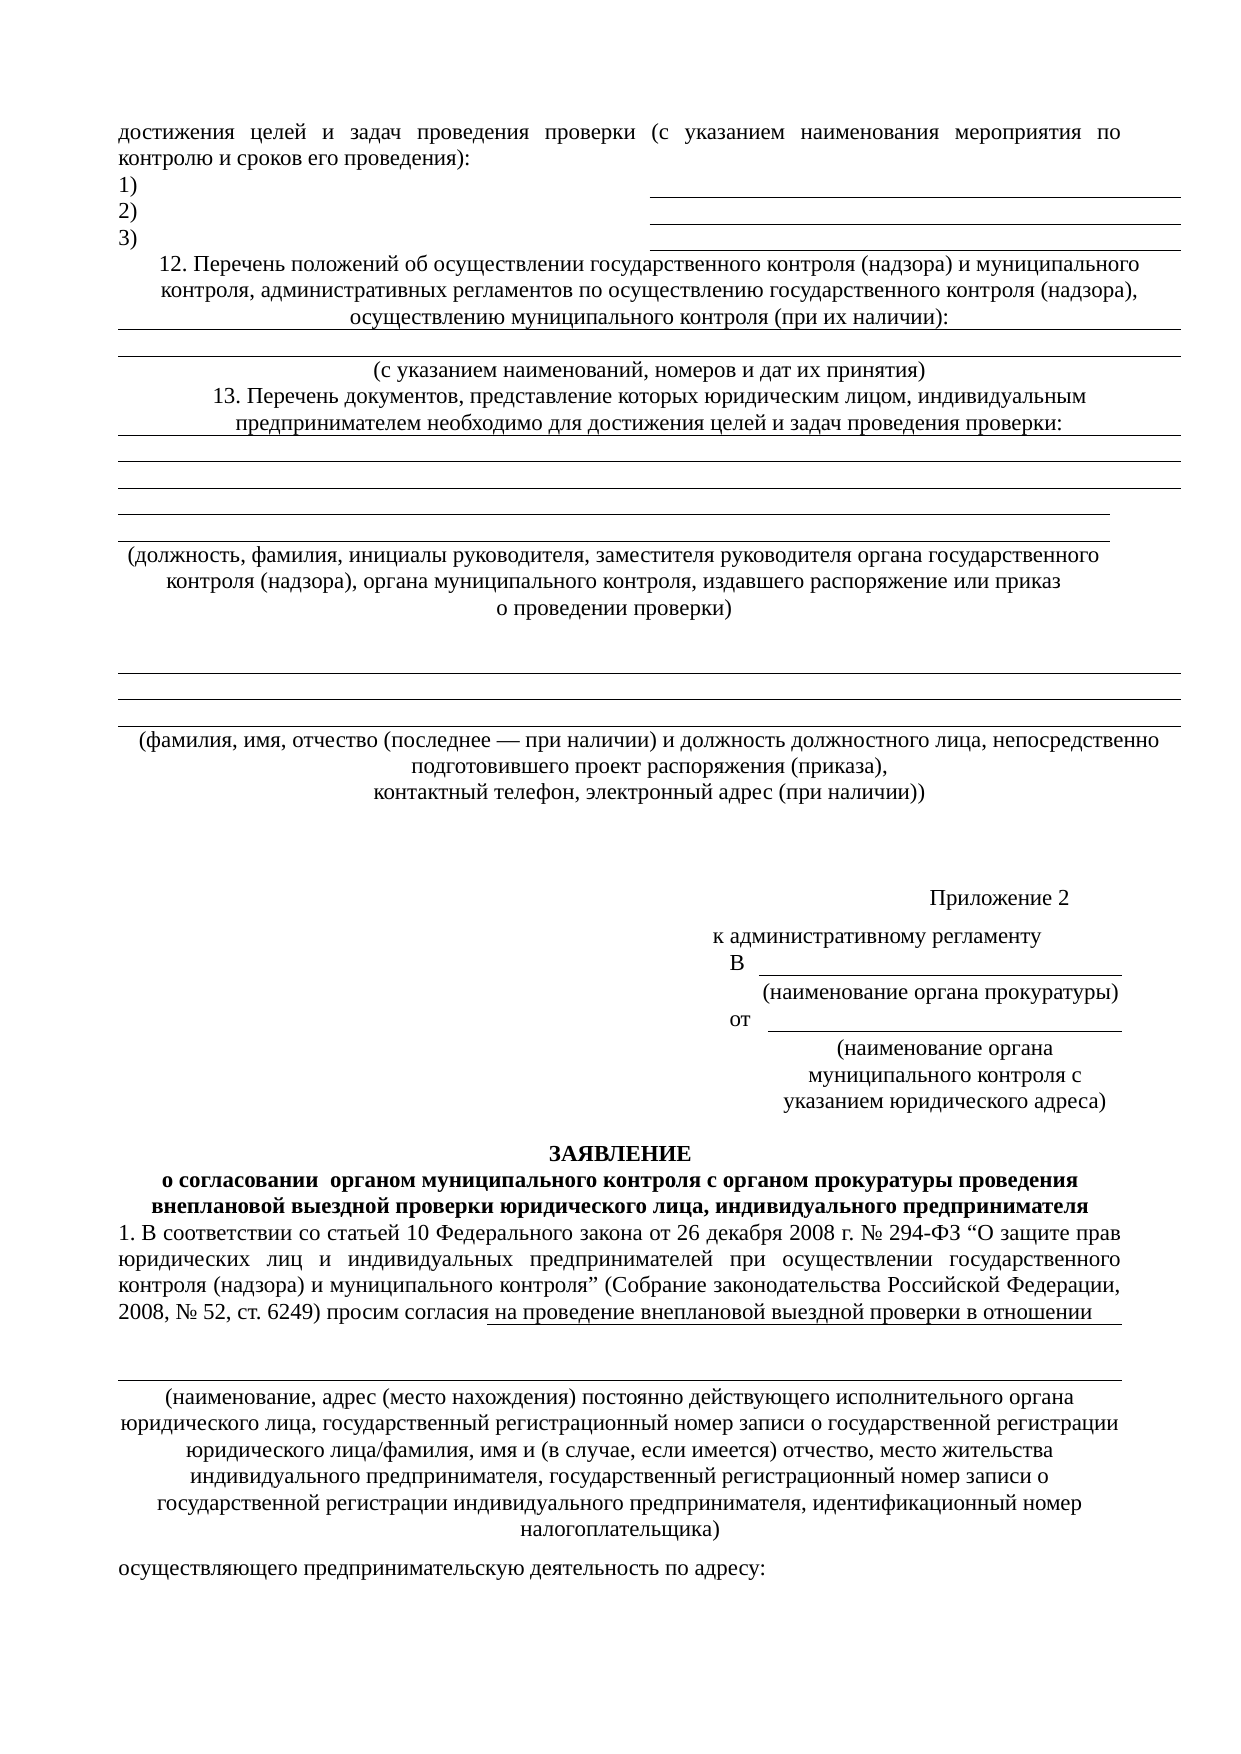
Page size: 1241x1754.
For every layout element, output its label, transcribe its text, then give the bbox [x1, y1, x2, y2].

text достижения целей и задач проведения проверки (с указанием наименования мероприятия по контролю и сроков его проведения): [118, 118, 1122, 171]
table_cell 3) [118, 224, 649, 250]
table_cell [118, 515, 1110, 541]
table_cell [118, 330, 1181, 356]
table_cell 2) [118, 197, 649, 224]
text В [729, 949, 1122, 975]
table_cell [118, 489, 1110, 514]
text осуществляющего предпринимательскую деятельность по адресу: [118, 1554, 1122, 1580]
text (наименование органа муниципального контроля с указанием юридического адреса) [768, 1032, 1122, 1113]
table_header [650, 171, 1181, 197]
text (наименование, адрес (место нахождения) постоянно действующего исполнительного органа юридического лица, государственный регистрационный номер записи о государственной регистрации юридического лица/фамилия, имя и (в случае, если имеется) отчество, место жительства индивидуального предпринимателя, государственный регистрационный номер записи о государственной регистрации индивидуального предпринимателя, идентификационный номер налогоплательщика) [118, 1381, 1122, 1541]
text ЗАЯВЛЕНИЕ о согласовании органом муниципального контроля с органом прокуратуры проведения внеплановой выездной проверки юридического лица, индивидуального предпринимателя [118, 1140, 1122, 1219]
table_cell (с указанием наименований, номеров и дат их принятия) [118, 357, 1181, 382]
table_cell (фамилия, имя, отчество (последнее — при наличии) и должность должностного лица, непосредственно подготовившего проект распоряжения (приказа), контактный телефон, электронный адрес (при наличии)) [118, 727, 1181, 805]
table_header [118, 646, 1181, 673]
table_cell [118, 462, 1181, 488]
text к административному регламенту [118, 923, 1122, 949]
table_cell [118, 436, 1181, 461]
text Приложение 2 [929, 884, 1122, 910]
text (наименование органа прокуратуры) [759, 976, 1122, 1005]
table_cell [118, 700, 1181, 726]
table_cell [650, 225, 1181, 250]
text 1. В соответствии со статьей 10 Федерального закона от 26 декабря 2008 г. № 294-ФЗ “О защите прав юридических лиц и индивидуальных предпринимателей при осуществлении государственного контроля (надзора) и муниципального контроля” (Собрание законодательства Российской Федерации, 2008, № 52, ст. 6249) просим согласия на проведение внеплановой выездной проверки в отношении [118, 1219, 1122, 1324]
table_header 1) [118, 171, 649, 197]
table_cell (должность, фамилия, инициалы руководителя, заместителя руководителя органа государственного контроля (надзора), органа муниципального контроля, издавшего распоряжение или приказ о проведении проверки) [118, 542, 1110, 620]
table_cell [1110, 514, 1181, 541]
table_cell [1110, 489, 1181, 514]
table_cell 12. Перечень положений об осуществлении государственного контроля (надзора) и муниципального контроля, административных регламентов по осуществлению государственного контроля (надзора), осуществлению муниципального контроля (при их наличии): [118, 250, 1181, 329]
table_cell [118, 674, 1181, 699]
text от [729, 1005, 1122, 1031]
table_cell [650, 198, 1181, 224]
table_cell [1110, 541, 1181, 620]
table_cell 13. Перечень документов, представление которых юридическим лицом, индивидуальным предпринимателем необходимо для достижения целей и задач проведения проверки: [118, 382, 1181, 435]
